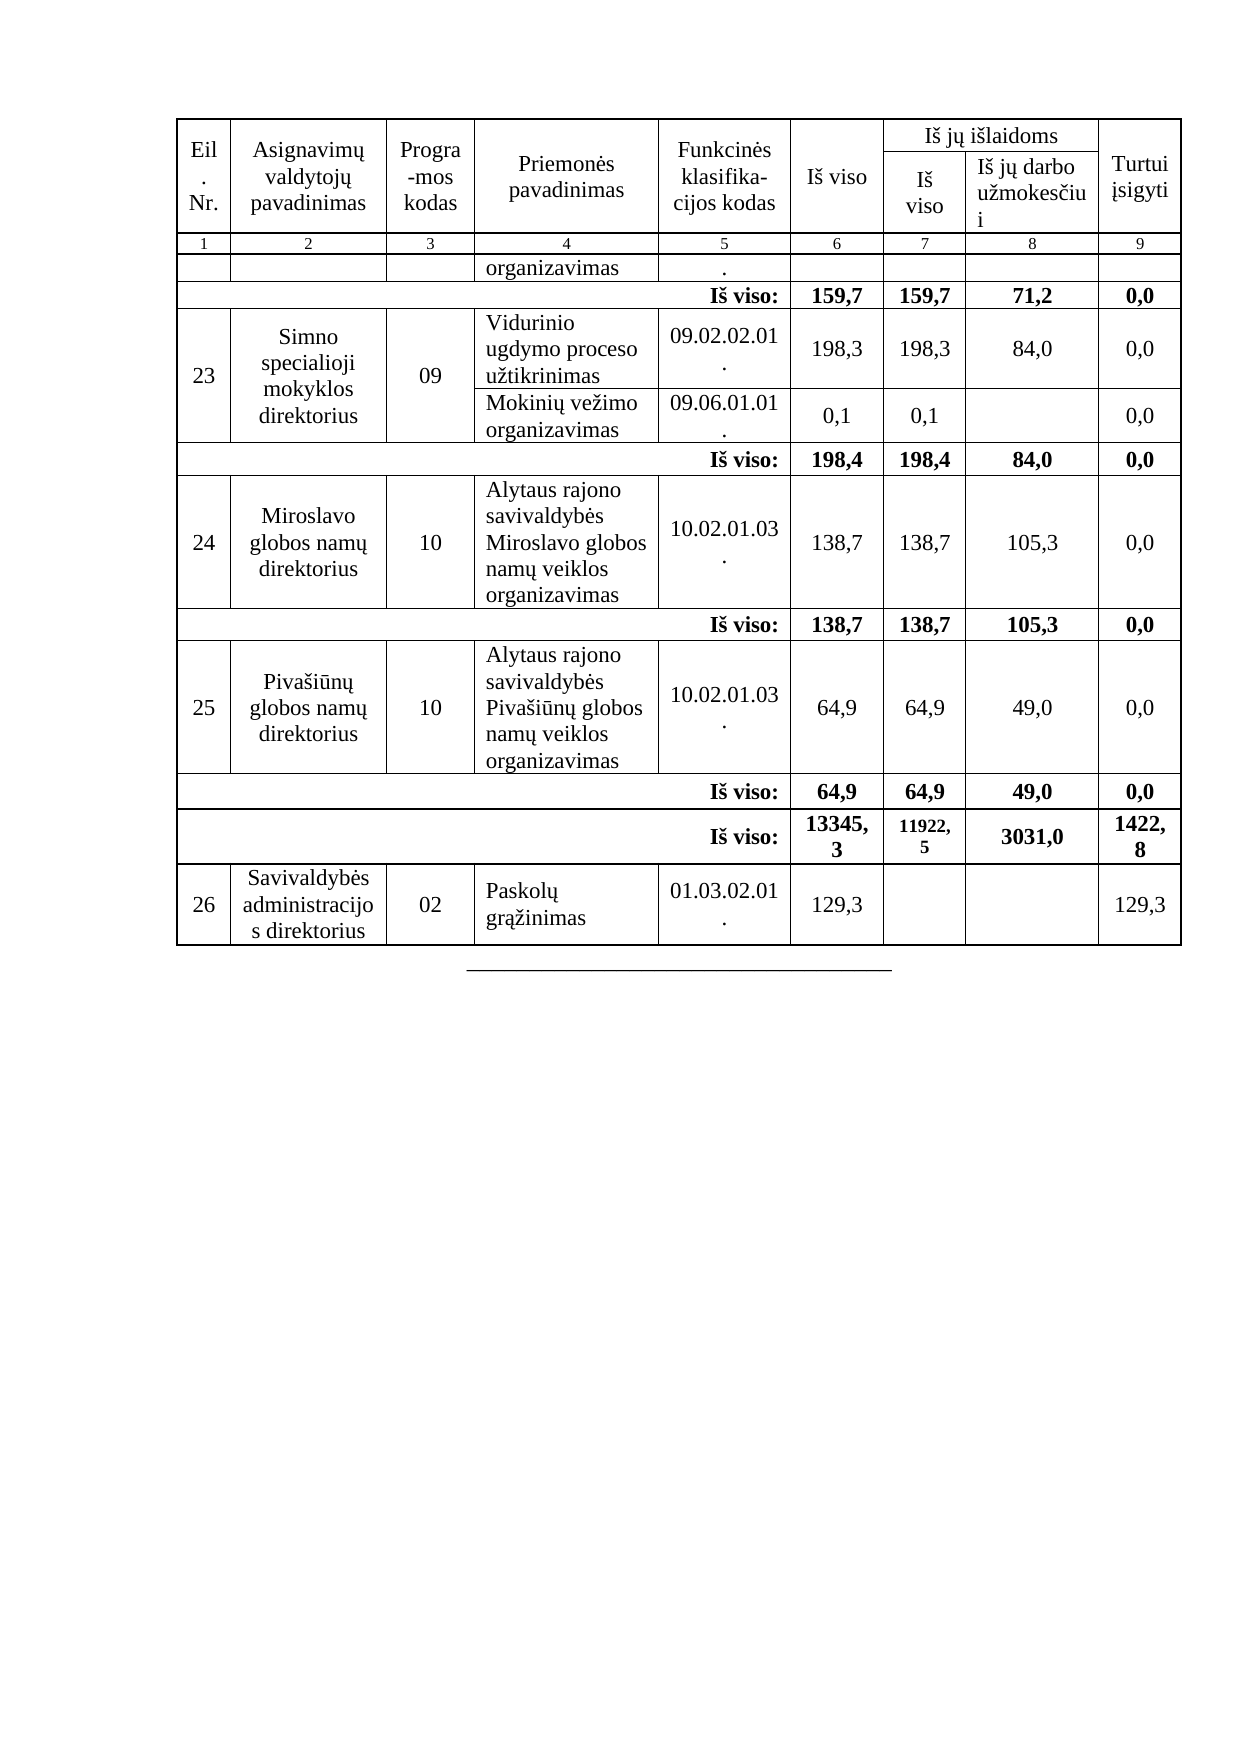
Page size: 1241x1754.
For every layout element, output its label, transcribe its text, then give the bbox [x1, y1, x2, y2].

table_cell 84,0 [966, 309, 1098, 388]
table_cell 0,0 [1099, 641, 1180, 773]
table_cell 5 [659, 234, 790, 253]
table_cell Iš viso: [178, 810, 790, 862]
table_header Iš viso [791, 120, 883, 232]
table_cell [966, 865, 1098, 943]
table_cell 0,0 [1099, 389, 1180, 442]
table_cell 138,7 [884, 476, 965, 608]
table_cell 1 [178, 234, 230, 253]
table_cell 49,0 [966, 774, 1098, 808]
table_cell 64,9 [884, 641, 965, 773]
table_cell Miroslavo globos namų direktorius [231, 476, 386, 608]
table_cell 198,3 [884, 309, 965, 388]
table_cell [791, 255, 883, 281]
table_cell Iš viso: [178, 443, 790, 475]
table_cell 129,3 [791, 865, 883, 943]
table_cell 2 [231, 234, 386, 253]
table_cell [387, 255, 474, 281]
table_cell Iš viso: [178, 774, 790, 808]
table_cell Iš jų darbo užmokesčiui [966, 152, 1098, 232]
table_cell 105,3 [966, 609, 1098, 640]
table_cell 10.02.01.03. [659, 641, 790, 773]
table_header Asignavimų valdytojų pavadinimas [231, 120, 386, 232]
table_cell Savivaldybės administracijos direktorius [231, 865, 386, 943]
table_cell [884, 255, 965, 281]
table_cell 105,3 [966, 476, 1098, 608]
table_cell 09.06.01.01. [659, 389, 790, 442]
table_cell 09.02.02.01. [659, 309, 790, 388]
table_cell 138,7 [791, 476, 883, 608]
table_cell 4 [475, 234, 658, 253]
table_cell 198,4 [884, 443, 965, 475]
table_cell 0,0 [1099, 774, 1180, 808]
table_cell 129,3 [1099, 865, 1180, 943]
table_cell 0,1 [884, 389, 965, 442]
table_cell [966, 389, 1098, 442]
table_cell 71,2 [966, 282, 1098, 308]
table_cell Iš viso [884, 152, 965, 232]
table_cell 138,7 [884, 609, 965, 640]
table_cell . [659, 255, 790, 281]
table_cell 0,1 [791, 389, 883, 442]
table_cell 23 [178, 309, 230, 442]
table_cell Iš viso: [178, 282, 790, 308]
table_cell 0,0 [1099, 609, 1180, 640]
table_cell Pivašiūnų globos namų direktorius [231, 641, 386, 773]
table_cell 138,7 [791, 609, 883, 640]
table_cell 13345,3 [791, 810, 883, 862]
table_cell Paskolų grąžinimas [475, 865, 658, 943]
table_cell 09 [387, 309, 474, 442]
table_cell 10 [387, 476, 474, 608]
table_cell Iš viso: [178, 609, 790, 640]
table_cell 64,9 [791, 641, 883, 773]
table_cell 3 [387, 234, 474, 253]
table_header Turtui įsigyti [1099, 120, 1180, 232]
table_cell 159,7 [884, 282, 965, 308]
table_cell 26 [178, 865, 230, 943]
table_cell 64,9 [884, 774, 965, 808]
table_cell 1422,8 [1099, 810, 1180, 862]
table_cell 198,3 [791, 309, 883, 388]
table_cell [231, 255, 386, 281]
table_cell [884, 865, 965, 943]
table_cell 198,4 [791, 443, 883, 475]
table_cell [966, 255, 1098, 281]
table_cell 3031,0 [966, 810, 1098, 862]
table_cell 01.03.02.01. [659, 865, 790, 943]
table_header Priemonės pavadinimas [475, 120, 658, 232]
table_cell 49,0 [966, 641, 1098, 773]
table_cell 159,7 [791, 282, 883, 308]
table_cell 25 [178, 641, 230, 773]
table_cell 0,0 [1099, 282, 1180, 308]
table_cell 11922,5 [884, 810, 965, 862]
table_header Eil. Nr. [178, 120, 230, 232]
table_cell Alytaus rajono savivaldybės Miroslavo globos namų veiklos organizavimas [475, 476, 658, 608]
table_cell 6 [791, 234, 883, 253]
table_cell 0,0 [1099, 309, 1180, 388]
table_cell 9 [1099, 234, 1180, 253]
table_cell 02 [387, 865, 474, 943]
table_header Iš jų išlaidoms [884, 120, 1098, 151]
table_cell [178, 255, 230, 281]
table_cell 64,9 [791, 774, 883, 808]
table_cell Simno specialioji mokyklos direktorius [231, 309, 386, 442]
table_cell 24 [178, 476, 230, 608]
table_header Funkcinės klasifika-cijos kodas [659, 120, 790, 232]
table_cell 7 [884, 234, 965, 253]
table_cell 84,0 [966, 443, 1098, 475]
table_cell 10 [387, 641, 474, 773]
table_cell 8 [966, 234, 1098, 253]
table_header Progra-mos kodas [387, 120, 474, 232]
table_cell Vidurinio ugdymo proceso užtikrinimas [475, 309, 658, 388]
table_cell 10.02.01.03. [659, 476, 790, 608]
table_cell Mokinių vežimo organizavimas [475, 389, 658, 442]
text __________________________________ [177, 946, 1181, 974]
table_cell organizavimas [475, 255, 658, 281]
table_cell [1099, 255, 1180, 281]
table_cell Alytaus rajono savivaldybės Pivašiūnų globos namų veiklos organizavimas [475, 641, 658, 773]
table_cell 0,0 [1099, 476, 1180, 608]
table_cell 0,0 [1099, 443, 1180, 475]
